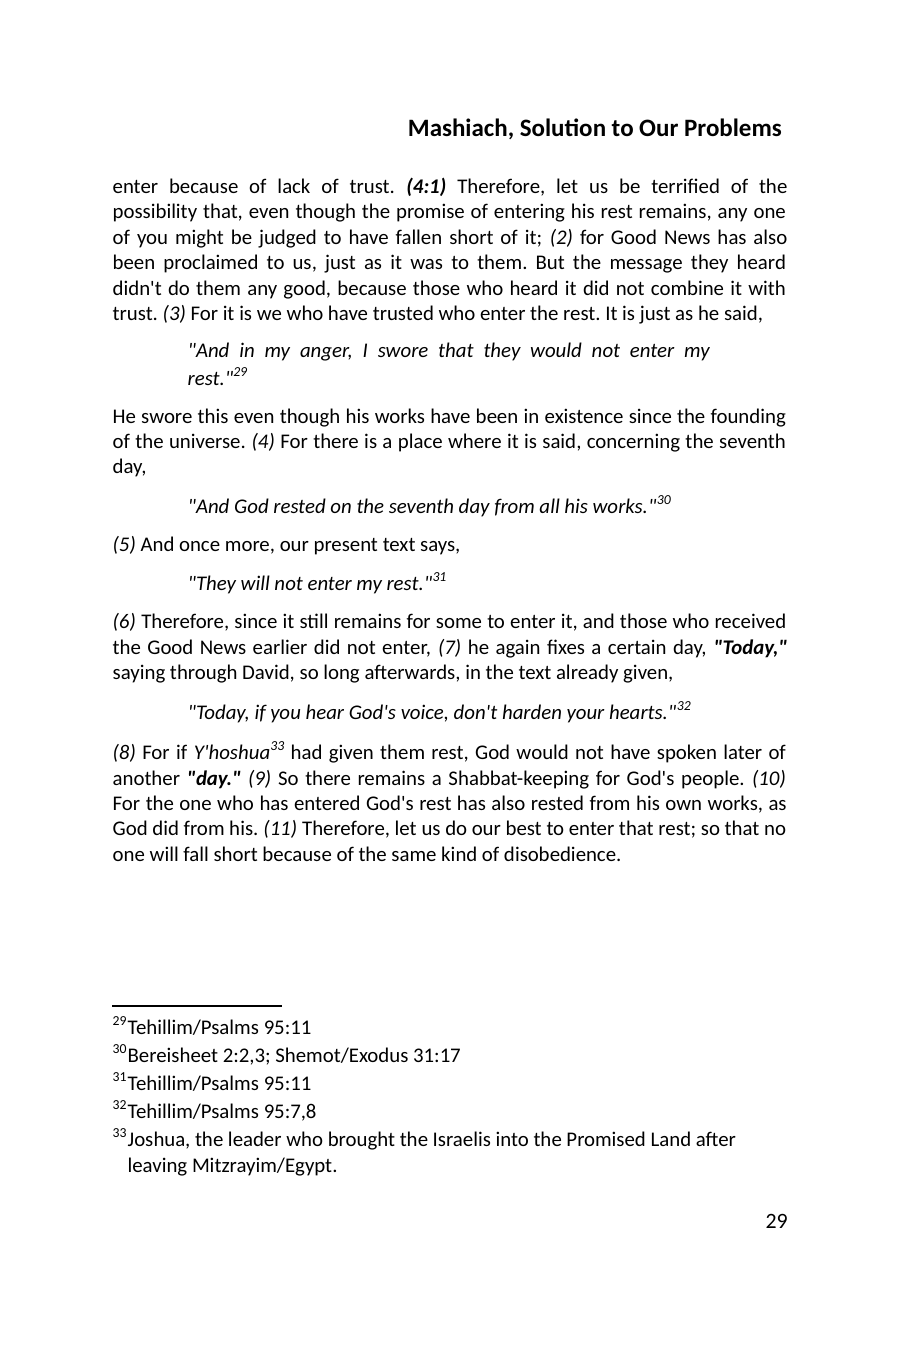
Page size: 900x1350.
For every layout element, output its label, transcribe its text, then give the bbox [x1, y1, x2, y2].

text (8) For if Y'hoshua had given them rest, God would not have spoken later of another "day." (9) So there remains a Shabbat-keeping for God's people. (10) For the one who has entered God's rest has also rested from his own works, as God did from his. (11) Therefore, let us do our best to enter that rest; so that no one will fall short because of the same kind of disobedience. [112, 737, 787, 866]
text Tehillim/Psalms 95:11 [112, 1068, 787, 1096]
text "They will not enter my rest." [187, 568, 712, 597]
text He swore this even though his works have been in existence since the founding of the universe. (4) For there is a place where it is said, concerning the seventh day, [112, 403, 787, 479]
text (6) Therefore, since it still remains for some to enter it, and those who received the Good News earlier did not enter, (7) he again fixes a certain day, "Today," saying through David, so long afterwards, in the text already given, [112, 608, 787, 685]
text Joshua, the leader who brought the Israelis into the Promised Land after leaving Mitzrayim/Egypt. [112, 1124, 787, 1177]
text "And in my anger, I swore that they would not enter my rest." [187, 337, 712, 391]
text enter because of lack of trust. (4:1) Therefore, let us be terrified of the possibility that, even though the promise of entering his rest remains, any one of you might be judged to have fallen short of it; (2) for Good News has also been proclaimed to us, just as it was to them. But the message they heard didn't do them any good, because those who heard it did not combine it with trust. (3) For it is we who have trusted who enter the rest. It is just as he said, [112, 173, 787, 326]
text Tehillim/Psalms 95:11 [112, 1012, 787, 1040]
text "And God rested on the seventh day from all his works." [187, 491, 712, 519]
text Bereisheet 2:2,3; Shemot/Exodus 31:17 [112, 1040, 787, 1068]
text (5) And once more, our present text says, [112, 531, 787, 557]
text Tehillim/Psalms 95:7,8 [112, 1096, 787, 1124]
text "Today, if you hear God's voice, don't harden your hearts." [187, 697, 712, 725]
